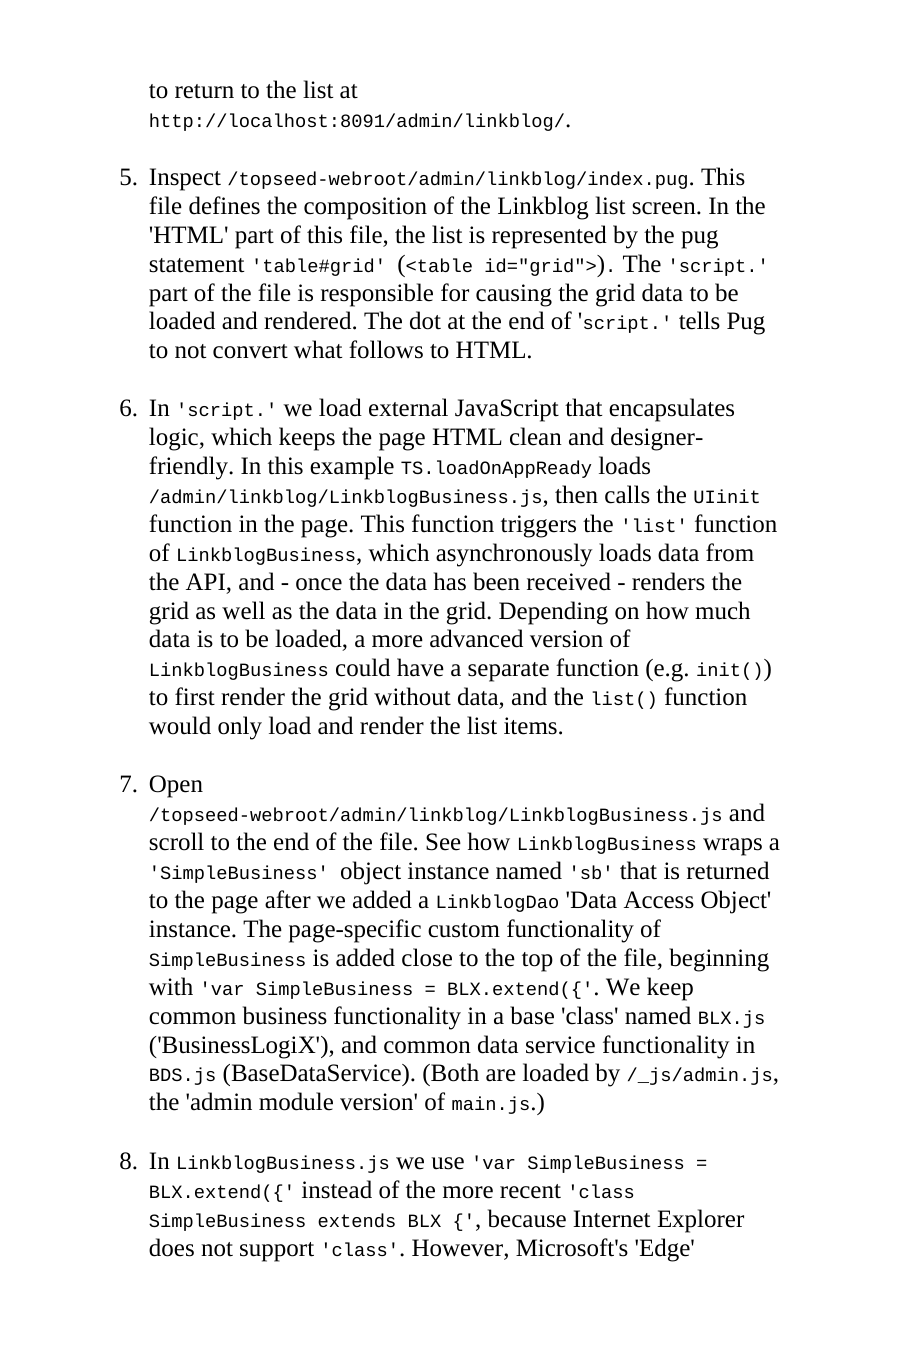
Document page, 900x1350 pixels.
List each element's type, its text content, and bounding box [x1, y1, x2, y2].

list Inspect /topseed-webroot/admin/linkblog/index.pug. This file defines the composition of the Linkblog list screen. In the 'HTML' part of this file, the list is represented by the pug statement 'table#grid' (<table id="grid">). The 'script.' part of the file is responsible for causing the grid data to be loaded and rendered. The dot at the end of 'script.' tells Pug to not convert what follows to HTML. [119, 162, 780, 364]
list Open /topseed-webroot/admin/linkblog/LinkblogBusiness.js and scroll to the end of the file. See how LinkblogBusiness wraps a 'SimpleBusiness' object instance named 'sb' that is returned to the page after we added a LinkblogDao 'Data Access Object' instance. The page-specific custom functionality of SimpleBusiness is added close to the top of the file, beginning with 'var SimpleBusiness = BLX.extend({'. We keep common business functionality in a base 'class' named BLX.js ('BusinessLogiX'), and common data service functionality in BDS.js (BaseDataService). (Both are loaded by /_js/admin.js, the 'admin module version' of main.js.) [119, 769, 780, 1116]
list to return to the list at http://localhost:8091/admin/linkblog/. [119, 75, 780, 133]
list In LinkblogBusiness.js we use 'var SimpleBusiness = BLX.extend({' instead of the more recent 'class SimpleBusiness extends BLX {', because Internet Explorer does not support 'class'. However, Microsoft's 'Edge' [119, 1146, 780, 1262]
list In 'script.' we load external JavaScript that encapsulates logic, which keeps the page HTML clean and designer-friendly. In this example TS.loadOnAppReady loads /admin/linkblog/LinkblogBusiness.js, then calls the UIinit function in the page. This function triggers the 'list' function of LinkblogBusiness, which asynchronously loads data from the API, and - once the data has been received - renders the grid as well as the data in the grid. Depending on how much data is to be loaded, a more advanced version of LinkblogBusiness could have a separate function (e.g. init()) to first render the grid without data, and the list() function would only load and render the list items. [119, 393, 780, 740]
